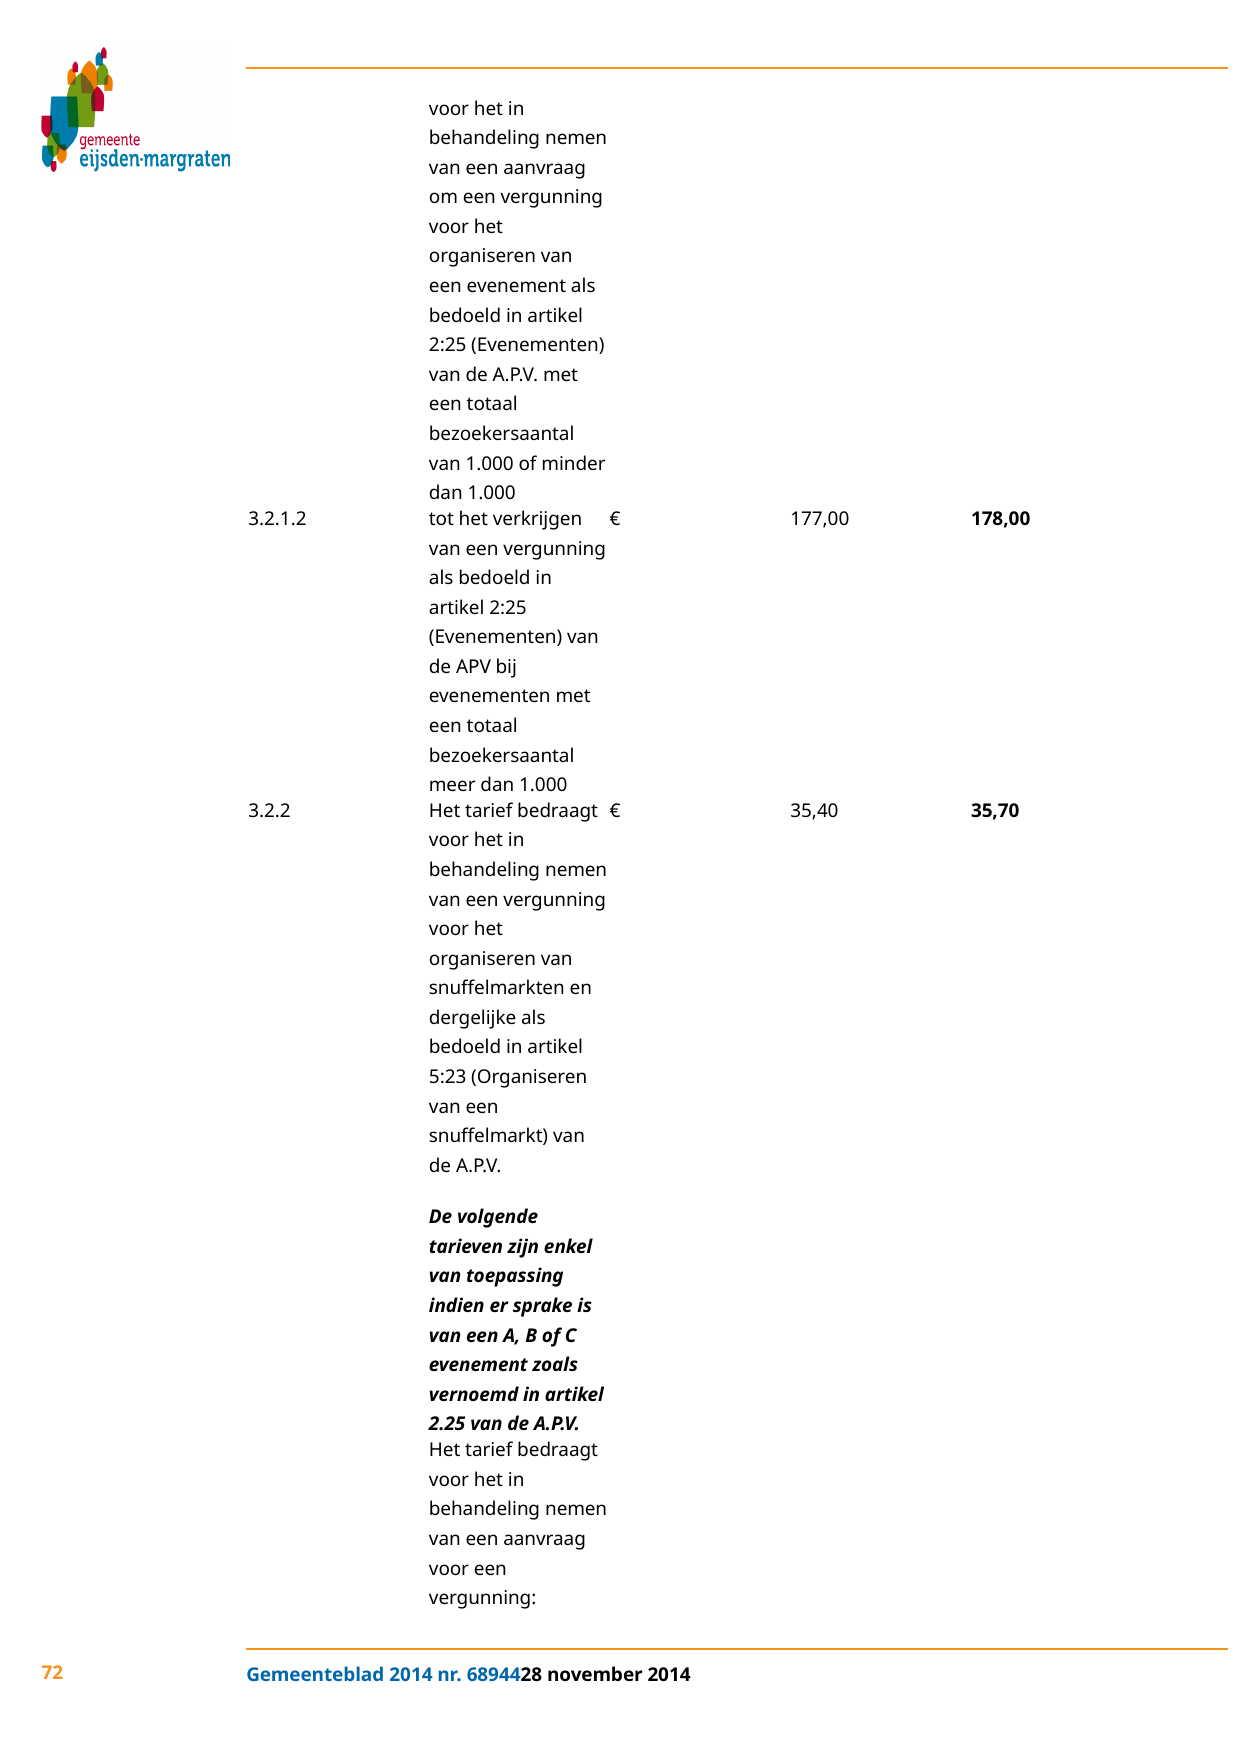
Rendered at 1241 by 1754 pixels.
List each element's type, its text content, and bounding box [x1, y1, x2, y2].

table_cell [790, 1204, 971, 1436]
table_cell € [609, 505, 790, 797]
table_cell [971, 1204, 1152, 1436]
table_cell [248, 95, 429, 505]
table_cell [248, 1178, 429, 1203]
table_cell Het tarief bedraagt voor het in behandeling nemen van een vergunning voor het organiseren van snuffelmarkten en dergelijke als bedoeld in artikel 5:23 (Organiseren van een snuffelmarkt) van de A.P.V. [429, 797, 609, 1178]
table_cell 35,70 [971, 797, 1152, 1178]
table_cell Het tarief bedraagt voor het in behandeling nemen van een aanvraag voor een vergunning: [429, 1436, 609, 1610]
table_cell [971, 95, 1152, 505]
table_cell [609, 95, 790, 505]
table_cell 177,00 [790, 505, 971, 797]
table_cell 35,40 [790, 797, 971, 1178]
table_cell [790, 1436, 971, 1610]
table_cell [971, 1436, 1152, 1610]
table_cell € [609, 797, 790, 1178]
table_cell 3.2.1.2 [248, 505, 429, 797]
table_cell [248, 1204, 429, 1436]
table_cell [609, 1204, 790, 1436]
table_cell 3.2.2 [248, 797, 429, 1178]
table_cell [971, 1178, 1152, 1203]
table_cell voor het in behandeling nemen van een aanvraag om een vergunning voor het organiseren van een evenement als bedoeld in artikel 2:25 (Evenementen) van de A.P.V. met een totaal bezoekersaantal van 1.000 of minder dan 1.000 [429, 95, 609, 505]
table_cell 178,00 [971, 505, 1152, 797]
picture [41, 47, 231, 172]
table_cell [609, 1178, 790, 1203]
table_cell [790, 1178, 971, 1203]
table_cell tot het verkrijgen van een vergunning als bedoeld in artikel 2:25 (Evenementen) van de APV bij evenementen met een totaal bezoekersaantal meer dan 1.000 [429, 505, 609, 797]
table_cell [609, 1436, 790, 1610]
table_cell [790, 95, 971, 505]
table_cell [429, 1178, 609, 1203]
table_cell [248, 1436, 429, 1610]
table_cell De volgende tarieven zijn enkel van toepassing indien er sprake is van een A, B of C evenement zoals vernoemd in artikel 2.25 van de A.P.V. [429, 1204, 609, 1436]
